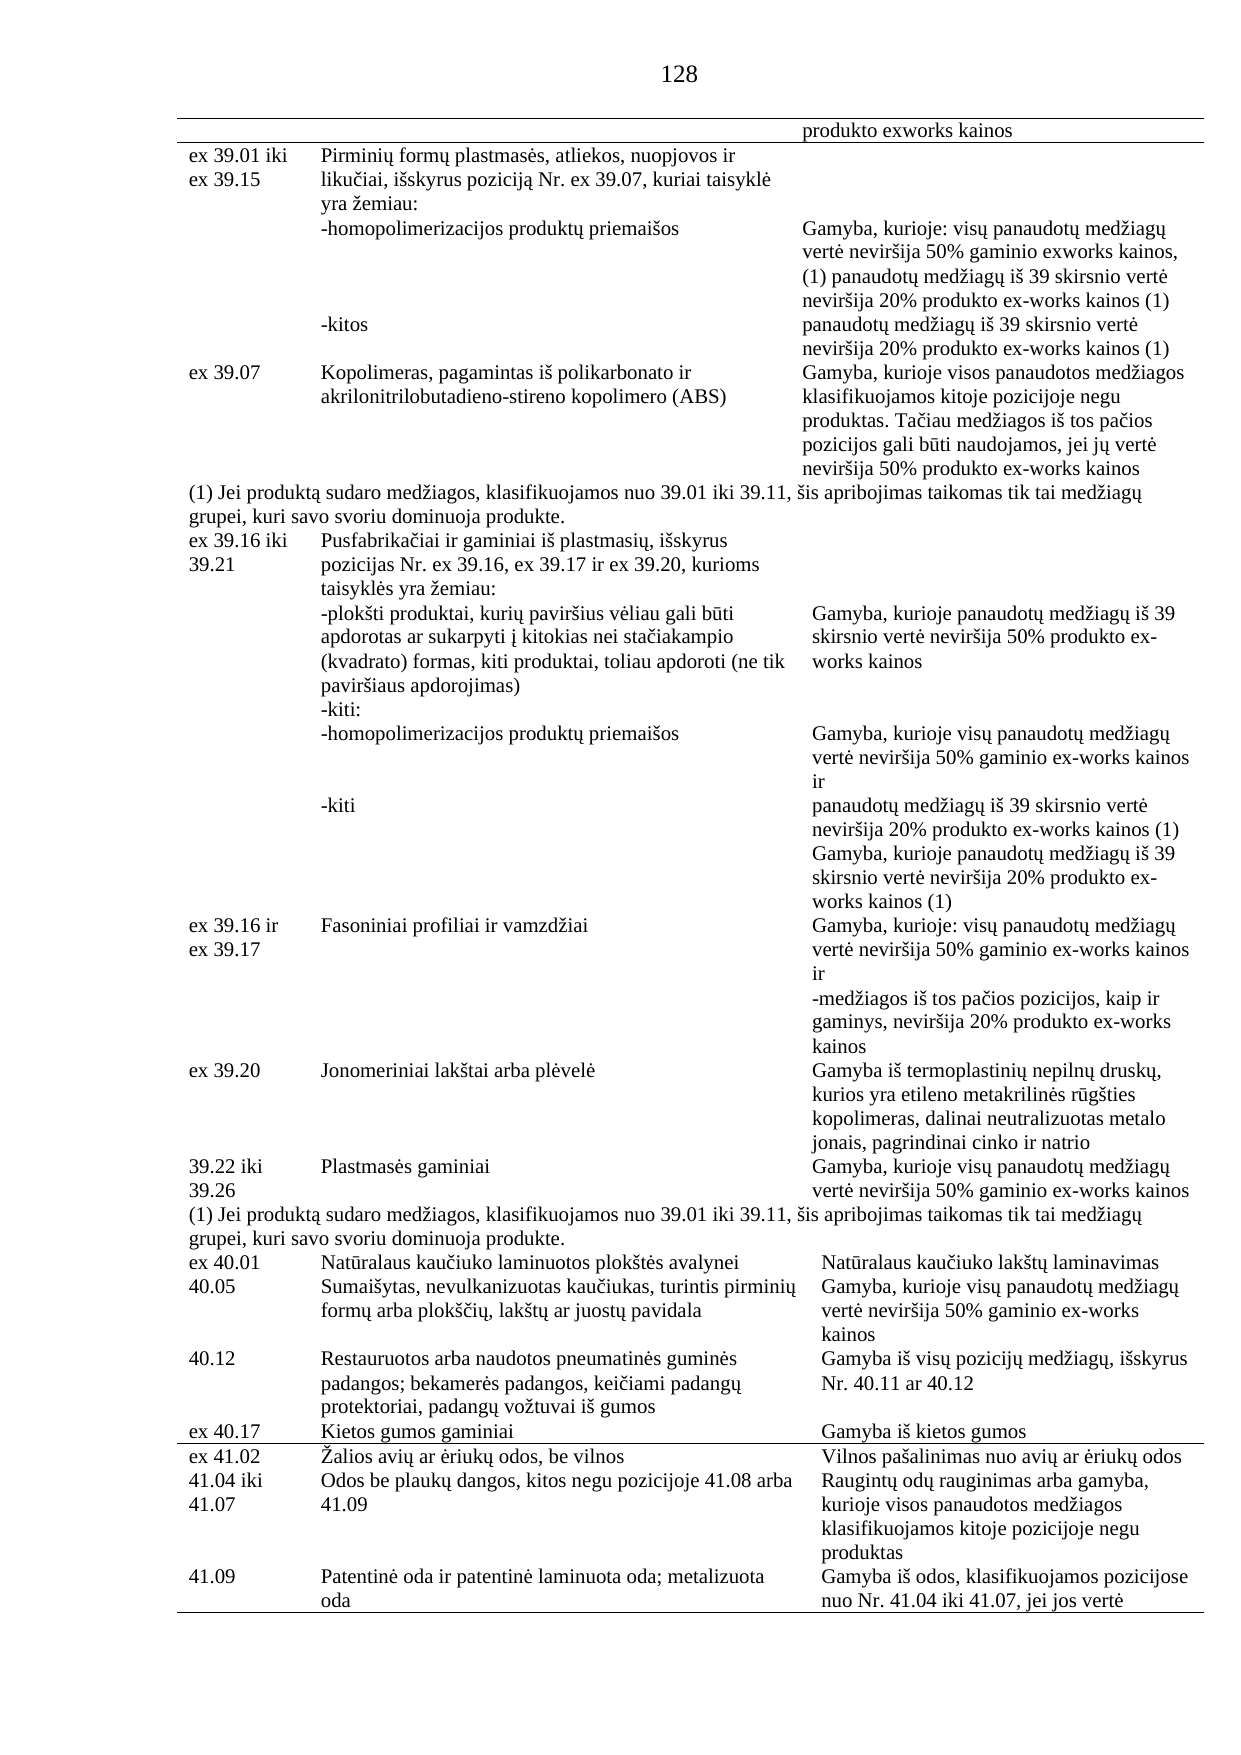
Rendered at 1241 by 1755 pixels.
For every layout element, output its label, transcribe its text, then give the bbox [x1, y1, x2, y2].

table_cell [801, 528, 1204, 600]
table_cell ex 39.07 [177, 360, 309, 480]
table_cell [177, 721, 309, 793]
table_cell [791, 143, 1204, 215]
table_cell [177, 697, 309, 721]
table_cell -kitos [309, 312, 791, 360]
table_cell Gamyba iš odos, klasifikuojamos pozicijose nuo Nr. 41.04 iki 41.07, jei jos vertė [810, 1564, 1204, 1612]
table_cell Žalios avių ar ėriukų odos, be vilnos [309, 1444, 810, 1468]
table_cell 41.04 iki 41.07 [177, 1468, 309, 1564]
table_cell Patentinė oda ir patentinė laminuota oda; metalizuota oda [309, 1564, 810, 1612]
table_cell Gamyba, kurioje panaudotų medžiagų iš 39 skirsnio vertė neviršija 50% produkto ex-works kainos [801, 600, 1204, 697]
table_cell ex 39.20 [177, 1058, 309, 1154]
table_cell 40.05 [177, 1274, 309, 1346]
table_cell 40.12 [177, 1346, 309, 1418]
table_cell -medžiagos iš tos pačios pozicijos, kaip ir gaminys, neviršija 20% produkto ex-works kainos [801, 985, 1204, 1058]
table_cell [309, 119, 791, 142]
table_cell ex 39.16 iki 39.21 [177, 528, 309, 600]
table_cell Sumaišytas, nevulkanizuotas kaučiukas, turintis pirminių formų arba plokščių, lakštų ar juostų pavidala [309, 1274, 810, 1346]
table_cell Gamyba, kurioje: visų panaudotų medžiagų vertė neviršija 50% gaminio ex-works kainos ir [801, 913, 1204, 985]
table_cell Odos be plaukų dangos, kitos negu pozicijoje 41.08 arba 41.09 [309, 1468, 810, 1564]
table_cell -homopolimerizacijos produktų priemaišos [309, 215, 791, 312]
table_cell Jonomeriniai lakštai arba plėvelė [309, 1058, 801, 1154]
table_cell [177, 215, 309, 312]
table_cell Kopolimeras, pagamintas iš polikarbonato ir akrilonitrilobutadieno-stireno kopolimero (ABS) [309, 360, 791, 480]
table_cell 41.09 [177, 1564, 309, 1612]
table_cell Natūralaus kaučiuko lakštų laminavimas [810, 1250, 1204, 1274]
table_cell -plokšti produktai, kurių paviršius vėliau gali būti apdorotas ar sukarpyti į kitokias nei stačiakampio (kvadrato) formas, kiti produktai, toliau apdoroti (ne tik paviršiaus apdorojimas) [309, 600, 801, 697]
table_cell [309, 985, 801, 1058]
table_cell ex 39.16 ir ex 39.17 [177, 913, 309, 985]
table_cell -kiti: [309, 697, 801, 721]
table_cell Natūralaus kaučiuko laminuotos plokštės avalynei [309, 1250, 810, 1274]
table_cell Gamyba iš visų pozicijų medžiagų, išskyrus Nr. 40.11 ar 40.12 [810, 1346, 1204, 1418]
table_cell Raugintų odų rauginimas arba gamyba, kurioje visos panaudotos medžiagos klasifikuojamos kitoje pozicijoje negu produktas [810, 1468, 1204, 1564]
table_cell (1) Jei produktą sudaro medžiagos, klasifikuojamos nuo 39.01 iki 39.11, šis apribojimas taikomas tik tai medžiagų grupei, kuri savo svoriu dominuoja produkte. [177, 480, 1204, 528]
table_cell -homopolimerizacijos produktų priemaišos [309, 721, 801, 793]
table_cell Gamyba, kurioje visų panaudotų medžiagų vertė neviršija 50% gaminio ex-works kainos ir [801, 721, 1204, 793]
table_cell Kietos gumos gaminiai [309, 1419, 810, 1443]
table_cell panaudotų medžiagų iš 39 skirsnio vertė neviršija 20% produkto ex-works kainos (1) [791, 312, 1204, 360]
table_cell ex 40.17 [177, 1419, 309, 1443]
table_cell -kiti [309, 793, 801, 913]
table_cell Pirminių formų plastmasės, atliekos, nuopjovos ir likučiai, išskyrus poziciją Nr. ex 39.07, kuriai taisyklė yra žemiau: [309, 143, 791, 215]
table_cell 39.22 iki 39.26 [177, 1154, 309, 1202]
table_cell ex 39.01 iki ex 39.15 [177, 143, 309, 215]
table_cell Fasoniniai profiliai ir vamzdžiai [309, 913, 801, 985]
table_cell [177, 793, 309, 913]
table_cell Plastmasės gaminiai [309, 1154, 801, 1202]
table_cell (1) Jei produktą sudaro medžiagos, klasifikuojamos nuo 39.01 iki 39.11, šis apribojimas taikomas tik tai medžiagų grupei, kuri savo svoriu dominuoja produkte. [177, 1202, 1204, 1250]
table_cell Gamyba, kurioje: visų panaudotų medžiagų vertė neviršija 50% gaminio exworks kainos, (1) panaudotų medžiagų iš 39 skirsnio vertė neviršija 20% produkto ex-works kainos (1) [791, 215, 1204, 312]
table_cell produkto exworks kainos [791, 119, 1204, 142]
table_cell Gamyba iš kietos gumos [810, 1419, 1204, 1443]
table_cell [177, 312, 309, 360]
table_cell panaudotų medžiagų iš 39 skirsnio vertė neviršija 20% produkto ex-works kainos (1) Gamyba, kurioje panaudotų medžiagų iš 39 skirsnio vertė neviršija 20% produkto ex-works kainos (1) [801, 793, 1204, 913]
table_cell Gamyba, kurioje visos panaudotos medžiagos klasifikuojamos kitoje pozicijoje negu produktas. Tačiau medžiagos iš tos pačios pozicijos gali būti naudojamos, jei jų vertė neviršija 50% produkto ex-works kainos [791, 360, 1204, 480]
table_cell [801, 697, 1204, 721]
table_cell [177, 119, 309, 142]
table_cell Pusfabrikačiai ir gaminiai iš plastmasių, išskyrus pozicijas Nr. ex 39.16, ex 39.17 ir ex 39.20, kurioms taisyklės yra žemiau: [309, 528, 801, 600]
table_cell [177, 985, 309, 1058]
table_cell Restauruotos arba naudotos pneumatinės guminės padangos; bekamerės padangos, keičiami padangų protektoriai, padangų vožtuvai iš gumos [309, 1346, 810, 1418]
table_cell Gamyba, kurioje visų panaudotų medžiagų vertė neviršija 50% gaminio ex-works kainos [801, 1154, 1204, 1202]
table_cell Gamyba, kurioje visų panaudotų medžiagų vertė neviršija 50% gaminio ex-works kainos [810, 1274, 1204, 1346]
table_cell Gamyba iš termoplastinių nepilnų druskų, kurios yra etileno metakrilinės rūgšties kopolimeras, dalinai neutralizuotas metalo jonais, pagrindinai cinko ir natrio [801, 1058, 1204, 1154]
table_cell ex 40.01 [177, 1250, 309, 1274]
table_cell Vilnos pašalinimas nuo avių ar ėriukų odos [810, 1444, 1204, 1468]
table_cell [177, 600, 309, 697]
table_cell ex 41.02 [177, 1444, 309, 1468]
